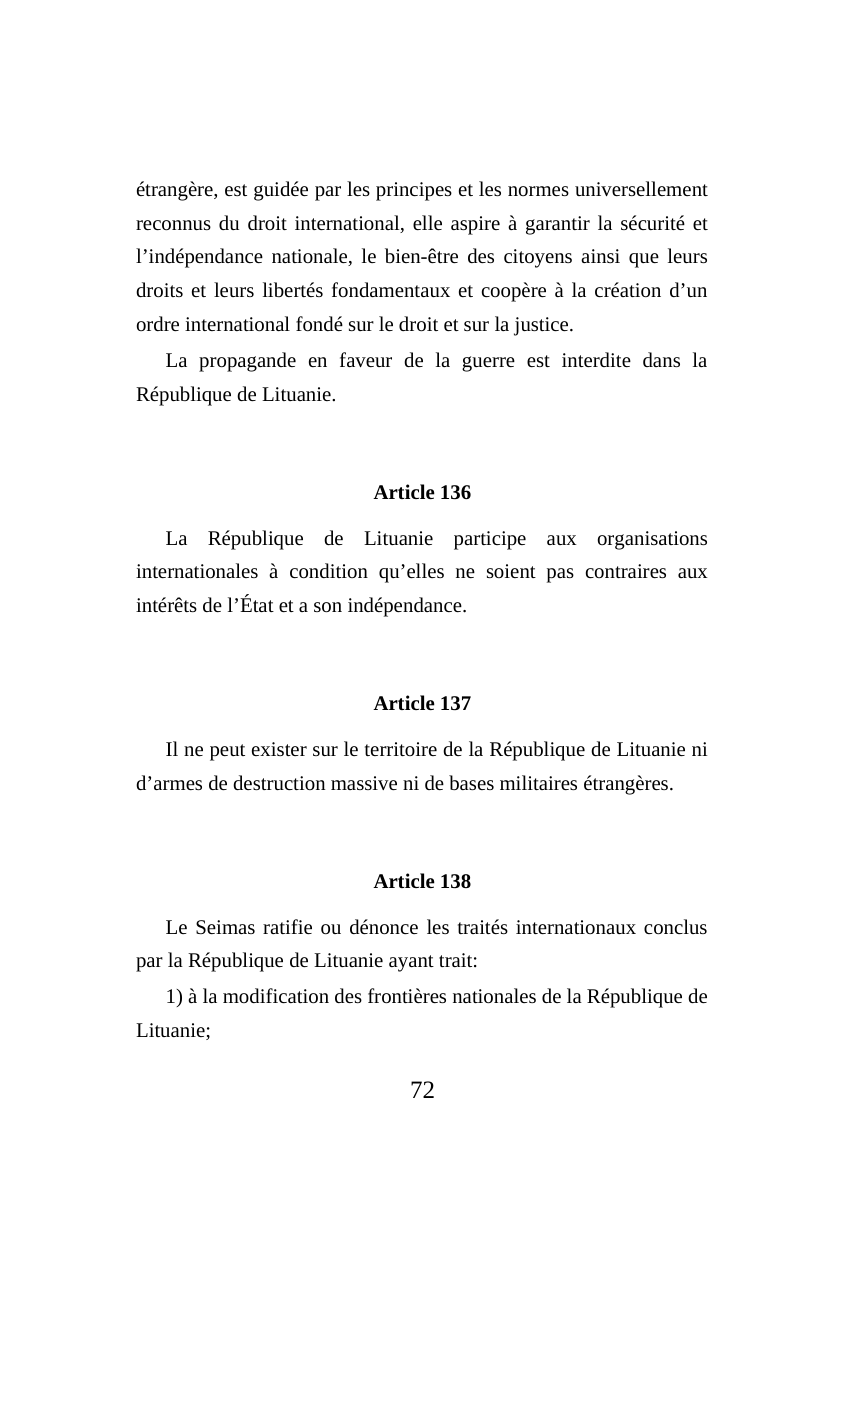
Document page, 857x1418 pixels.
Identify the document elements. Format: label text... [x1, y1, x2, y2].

text 1) à la modification des frontières nationales de la République de Lituanie; [136, 984, 709, 1042]
text La République de Lituanie participe aux organisations internationales à condition qu’elles ne soient pas contraires aux intérêts de l’État et a son indépendance. [136, 526, 709, 617]
text La propagande en faveur de la guerre est interdite dans la République de Lituanie. [136, 348, 709, 406]
text étrangère, est guidée par les principes et les normes universellement reconnus du droit international, elle aspire à garantir la sécurité et l’indépendance nationale, le bien-être des citoyens ainsi que leurs droits et leurs libertés fondamentaux et coopère à la création d’un ordre international fondé sur le droit et sur la justice. [136, 177, 709, 336]
text Article 138 [136, 869, 709, 893]
text Article 137 [136, 691, 709, 715]
text Le Seimas ratifie ou dénonce les traités internationaux conclus par la République de Lituanie ayant trait: [136, 914, 709, 972]
text Article 136 [136, 480, 709, 504]
text Il ne peut exister sur le territoire de la République de Lituanie ni d’armes de destruction massive ni de bases militaires étrangères. [136, 737, 709, 794]
